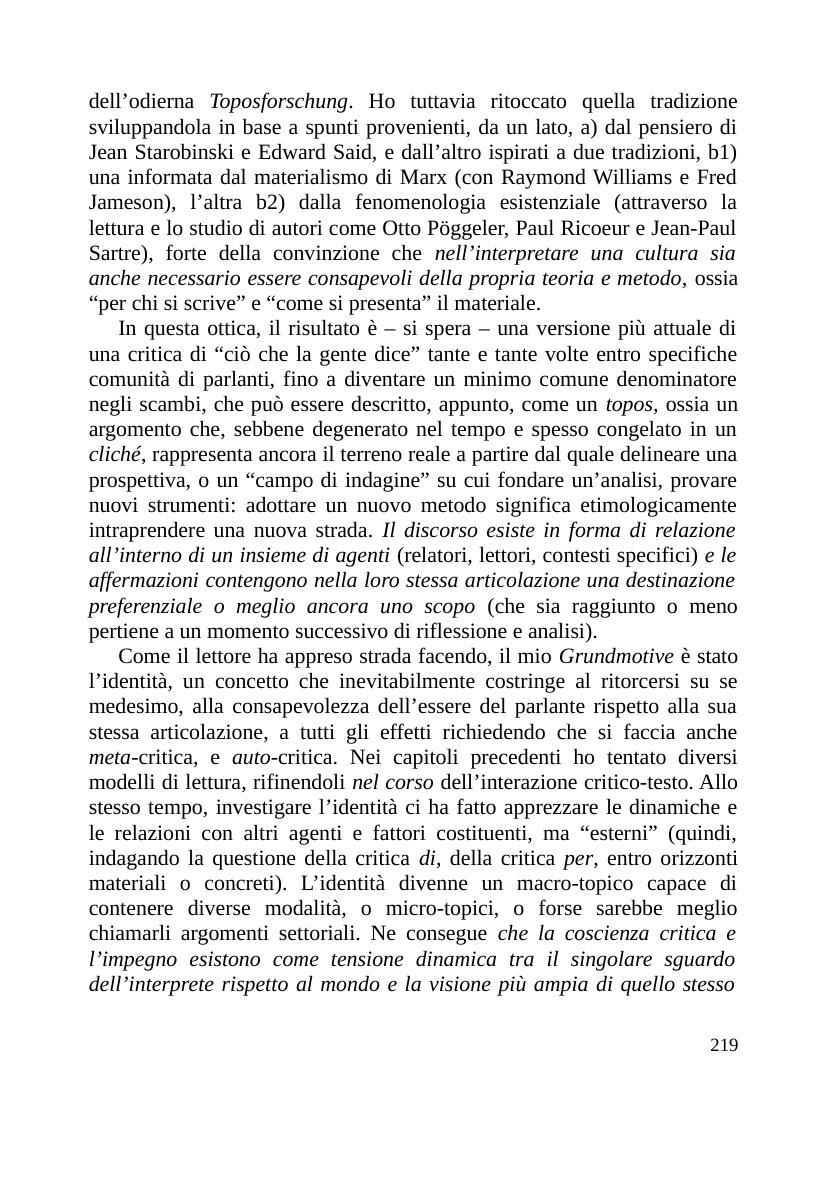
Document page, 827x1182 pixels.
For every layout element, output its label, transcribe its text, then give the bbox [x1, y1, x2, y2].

text In questa ottica, il risultato è – si spera – una versione più attuale di una critica di “ciò che la gente dice” tante e tante volte entro specifiche comunità di parlanti, fino a diventare un minimo comune denominatore negli scambi, che può essere descritto, appunto, come un topos, ossia un argomento che, sebbene degenerato nel tempo e spesso congelato in un cliché, rappresenta ancora il terreno reale a partire dal quale delineare una prospettiva, o un “campo di indagine” su cui fondare un’analisi, provare nuovi strumenti: adottare un nuovo metodo significa etimologicamente intraprendere una nuova strada. Il discorso esiste in forma di relazione all’interno di un insieme di agenti (relatori, lettori, contesti specifici) e le affermazioni contengono nella loro stessa articolazione una destinazione preferenziale o meglio ancora uno scopo (che sia raggiunto o meno pertiene a un momento successivo di riflessione e analisi). [88, 315, 738, 643]
text dell’odierna Toposforschung. Ho tuttavia ritoccato quella tradizione sviluppandola in base a spunti provenienti, da un lato, a) dal pensiero di Jean Starobinski e Edward Said, e dall’altro ispirati a due tradizioni, b1) una informata dal materialismo di Marx (con Raymond Williams e Fred Jameson), l’altra b2) dalla fenomenologia esistenziale (attraverso la lettura e lo studio di autori come Otto Pöggeler, Paul Ricoeur e Jean-Paul Sartre), forte della convinzione che nell’interpretare una cultura sia anche necessario essere consapevoli della propria teoria e metodo, ossia “per chi si scrive” e “come si presenta” il materiale. [88, 88, 738, 315]
text Come il lettore ha appreso strada facendo, il mio Grundmotive è stato l’identità, un concetto che inevitabilmente costringe al ritorcersi su se medesimo, alla consapevolezza dell’essere del parlante rispetto alla sua stessa articolazione, a tutti gli effetti richiedendo che si faccia anche meta-critica, e auto-critica. Nei capitoli precedenti ho tentato diversi modelli di lettura, rifinendoli nel corso dell’interazione critico-testo. Allo stesso tempo, investigare l’identità ci ha fatto apprezzare le dinamiche e le relazioni con altri agenti e fattori costituenti, ma “esterni” (quindi, indagando la questione della critica di, della critica per, entro orizzonti materiali o concreti). L’identità divenne un macro-topico capace di contenere diverse modalità, o micro-topici, o forse sarebbe meglio chiamarli argomenti settoriali. Ne consegue che la coscienza critica e l’impegno esistono come tensione dinamica tra il singolare sguardo dell’interprete rispetto al mondo e la visione più ampia di quello stesso [88, 643, 738, 996]
